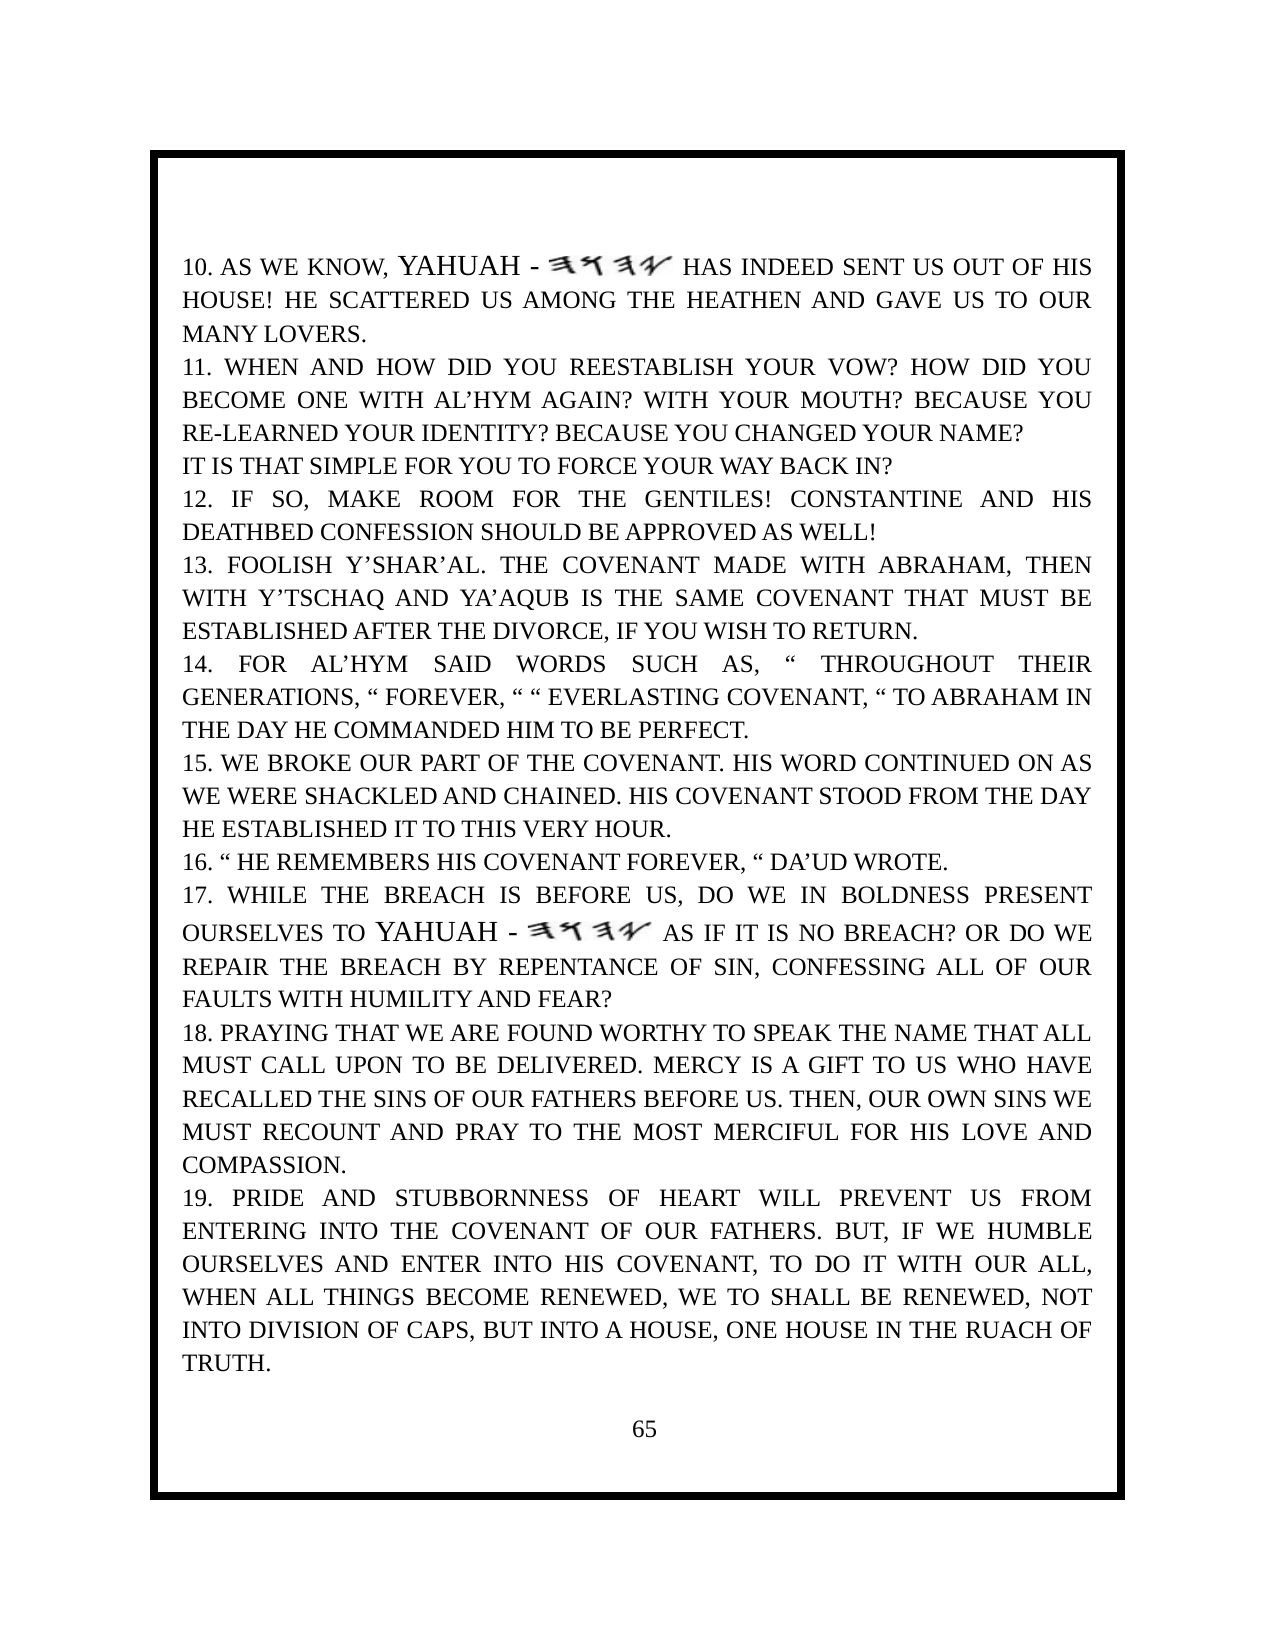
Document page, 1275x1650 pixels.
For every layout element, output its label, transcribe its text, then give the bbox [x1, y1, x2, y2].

text 11. WHEN AND HOW DID YOU REESTABLISH YOUR VOW? HOW DID YOU BECOME ONE WITH AL’HYM AGAIN? WITH YOUR MOUTH? BECAUSE YOU RE-LEARNED YOUR IDENTITY? BECAUSE YOU CHANGED YOUR NAME? [182, 352, 1093, 446]
text 13. FOOLISH Y’SHAR’AL. THE COVENANT MADE WITH ABRAHAM, THEN WITH Y’TSCHAQ AND YA’AQUB IS THE SAME COVENANT THAT MUST BE ESTABLISHED AFTER THE DIVORCE, IF YOU WISH TO RETURN. [182, 550, 1093, 644]
text 19. PRIDE AND STUBBORNNESS OF HEART WILL PREVENT US FROM ENTERING INTO THE COVENANT OF OUR FATHERS. BUT, IF WE HUMBLE OURSELVES AND ENTER INTO HIS COVENANT, TO DO IT WITH OUR ALL, WHEN ALL THINGS BECOME RENEWED, WE TO SHALL BE RENEWED, NOT INTO DIVISION OF CAPS, BUT INTO A HOUSE, ONE HOUSE IN THE RUACH OF TRUTH. [182, 1183, 1093, 1377]
text 14. FOR AL’HYM SAID WORDS SUCH AS, “ THROUGHOUT THEIR GENERATIONS, “ FOREVER, “ “ EVERLASTING COVENANT, “ TO ABRAHAM IN THE DAY HE COMMANDED HIM TO BE PERFECT. [182, 649, 1093, 744]
text 18. PRAYING THAT WE ARE FOUND WORTHY TO SPEAK THE NAME THAT ALL MUST CALL UPON TO BE DELIVERED. MERCY IS A GIFT TO US WHO HAVE RECALLED THE SINS OF OUR FATHERS BEFORE US. THEN, OUR OWN SINS WE MUST RECOUNT AND PRAY TO THE MOST MERCIFUL FOR HIS LOVE AND COMPASSION. [182, 1018, 1093, 1178]
text 15. WE BROKE OUR PART OF THE COVENANT. HIS WORD CONTINUED ON AS WE WERE SHACKLED AND CHAINED. HIS COVENANT STOOD FROM THE DAY HE ESTABLISHED IT TO THIS VERY HOUR. [182, 748, 1093, 843]
text 10. AS WE KNOW, YAHUAH - HAS INDEED SENT US OUT OF HIS HOUSE! HE SCATTERED US AMONG THE HEATHEN AND GAVE US TO OUR MANY LOVERS. [182, 248, 1093, 347]
text 16. “ HE REMEMBERS HIS COVENANT FOREVER, “ DA’UD WROTE. [182, 847, 1093, 876]
text 65 [182, 1414, 1093, 1443]
text 17. WHILE THE BREACH IS BEFORE US, DO WE IN BOLDNESS PRESENT OURSELVES TO YAHUAH - AS IF IT IS NO BREACH? OR DO WE REPAIR THE BREACH BY REPENTANCE OF SIN, CONFESSING ALL OF OUR FAULTS WITH HUMILITY AND FEAR? [182, 880, 1093, 1013]
text 12. IF SO, MAKE ROOM FOR THE GENTILES! CONSTANTINE AND HIS DEATHBED CONFESSION SHOULD BE APPROVED AS WELL! [182, 484, 1093, 546]
text IT IS THAT SIMPLE FOR YOU TO FORCE YOUR WAY BACK IN? [182, 451, 1093, 479]
